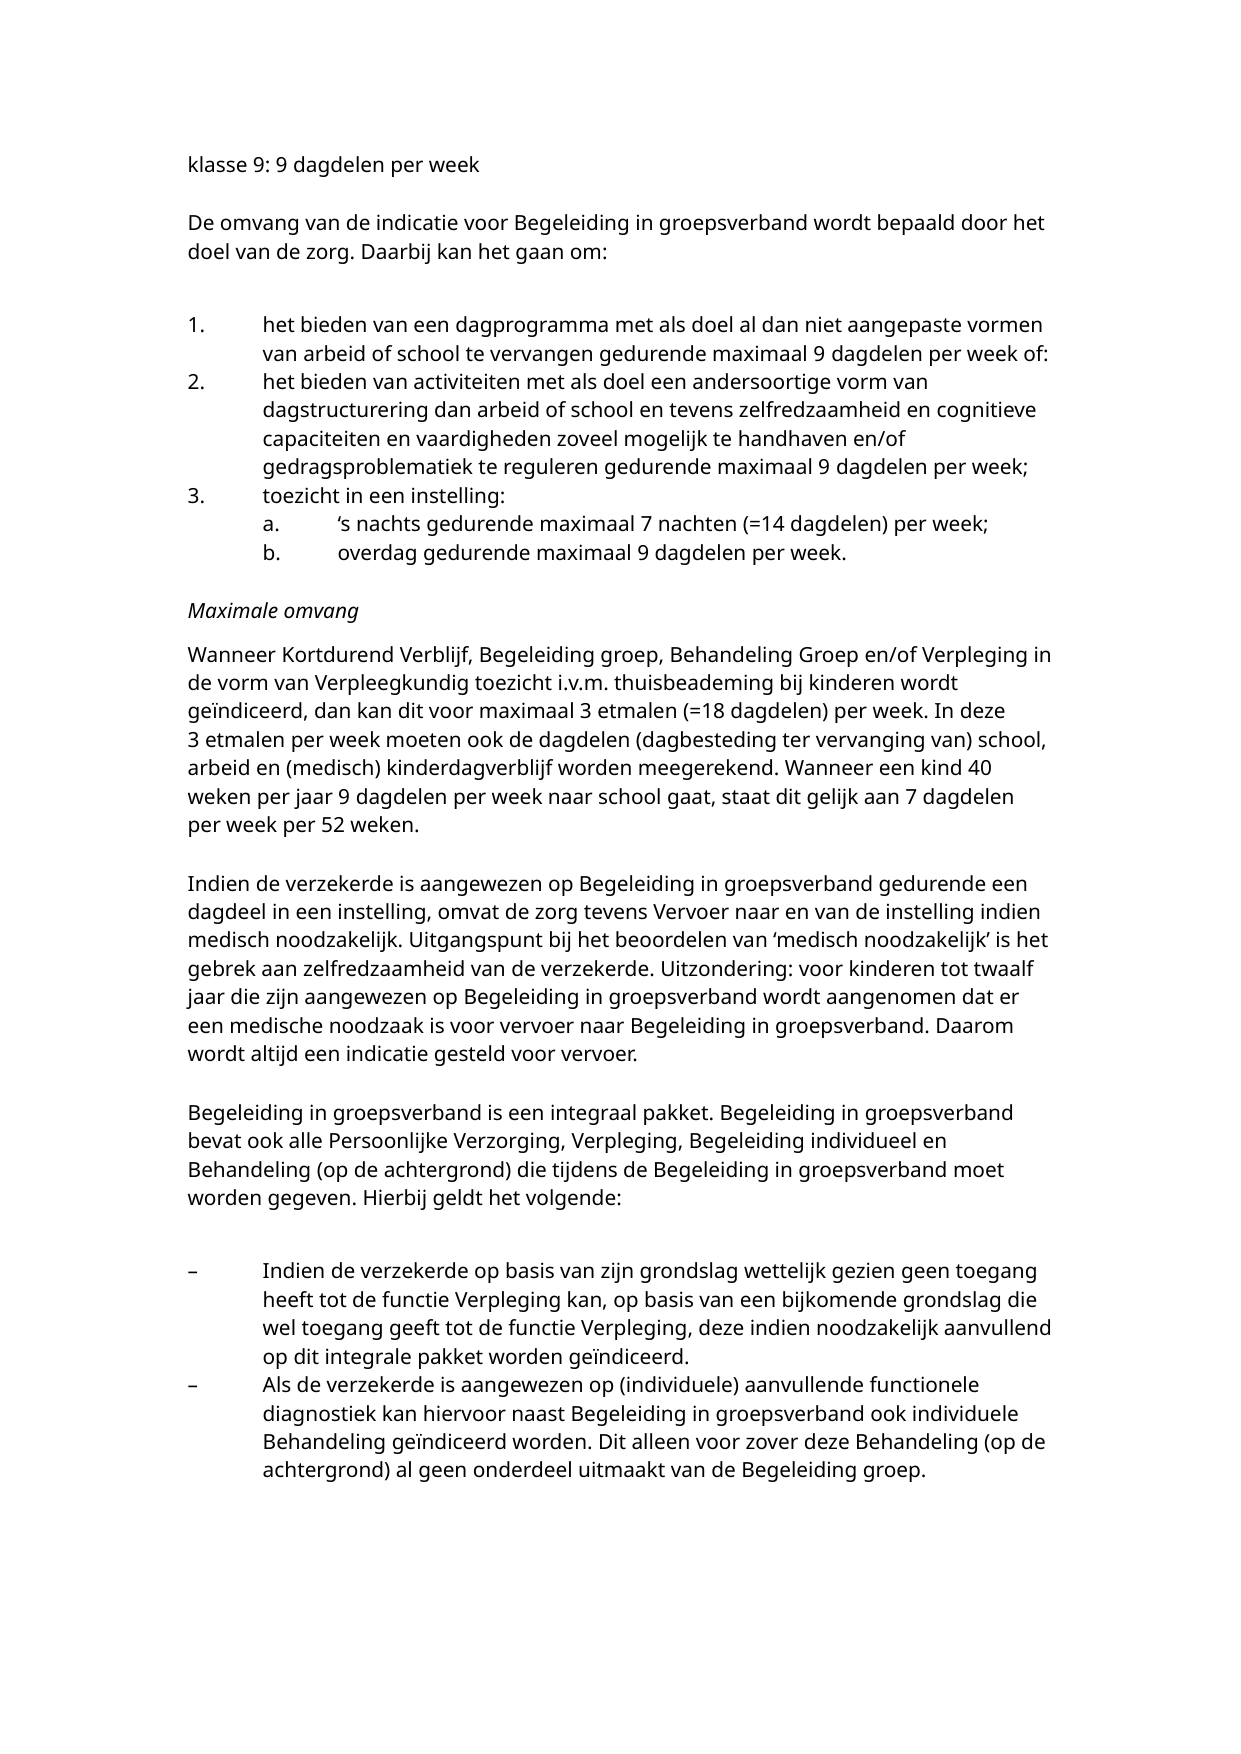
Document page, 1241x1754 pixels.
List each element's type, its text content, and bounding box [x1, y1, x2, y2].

list Als de verzekerde is aangewezen op (individuele) aanvullende functionele diagnostiek kan hiervoor naast Begeleiding in groepsverband ook individuele Behandeling geïndiceerd worden. Dit alleen voor zover deze Behandeling (op de achtergrond) al geen onderdeel uitmaakt van de Begeleiding groep. [187, 1370, 1053, 1484]
list het bieden van activiteiten met als doel een andersoortige vorm van dagstructurering dan arbeid of school en tevens zelfredzaamheid en cognitieve capaciteiten en vaardigheden zoveel mogelijk te handhaven en/of gedragsproblematiek te reguleren gedurende maximaal 9 dagdelen per week; [187, 367, 1053, 481]
text Begeleiding in groepsverband is een integraal pakket. Begeleiding in groepsverband bevat ook alle Persoonlijke Verzorging, Verpleging, Begeleiding individueel en Behandeling (op de achtergrond) die tijdens de Begeleiding in groepsverband moet worden gegeven. Hierbij geldt het volgende: [187, 1098, 1053, 1212]
list ‘s nachts gedurende maximaal 7 nachten (=14 dagdelen) per week; [262, 509, 1053, 538]
list het bieden van een dagprogramma met als doel al dan niet aangepaste vormen van arbeid of school te vervangen gedurende maximaal 9 dagdelen per week of: [187, 310, 1053, 367]
list toezicht in een instelling: [187, 481, 1053, 509]
text De omvang van de indicatie voor Begeleiding in groepsverband wordt bepaald door het doel van de zorg. Daarbij kan het gaan om: [187, 208, 1053, 265]
text Maximale omvang [187, 596, 1053, 625]
list Indien de verzekerde op basis van zijn grondslag wettelijk gezien geen toegang heeft tot de functie Verpleging kan, op basis van een bijkomende grondslag die wel toegang geeft tot de functie Verpleging, deze indien noodzakelijk aanvullend op dit integrale pakket worden geïndiceerd. [187, 1257, 1053, 1370]
text Wanneer Kortdurend Verblijf, Begeleiding groep, Behandeling Groep en/of Verpleging in de vorm van Verpleegkundig toezicht i.v.m. thuisbeademing bij kinderen wordt geïndiceerd, dan kan dit voor maximaal 3 etmalen (=18 dagdelen) per week. In deze 3 etmalen per week moeten ook de dagdelen (dagbesteding ter vervanging van) school, arbeid en (medisch) kinderdagverblijf worden meegerekend. Wanneer een kind 40 weken per jaar 9 dagdelen per week naar school gaat, staat dit gelijk aan 7 dagdelen per week per 52 weken. [187, 640, 1053, 839]
list overdag gedurende maximaal 9 dagdelen per week. [262, 538, 1053, 566]
text Indien de verzekerde is aangewezen op Begeleiding in groepsverband gedurende een dagdeel in een instelling, omvat de zorg tevens Vervoer naar en van de instelling indien medisch noodzakelijk. Uitgangspunt bij het beoordelen van ‘medisch noodzakelijk’ is het gebrek aan zelfredzaamheid van de verzekerde. Uitzondering: voor kinderen tot twaalf jaar die zijn aangewezen op Begeleiding in groepsverband wordt aangenomen dat er een medische noodzaak is voor vervoer naar Begeleiding in groepsverband. Daarom wordt altijd een indicatie gesteld voor vervoer. [187, 869, 1053, 1068]
text klasse 9: 9 dagdelen per week [187, 150, 1053, 178]
